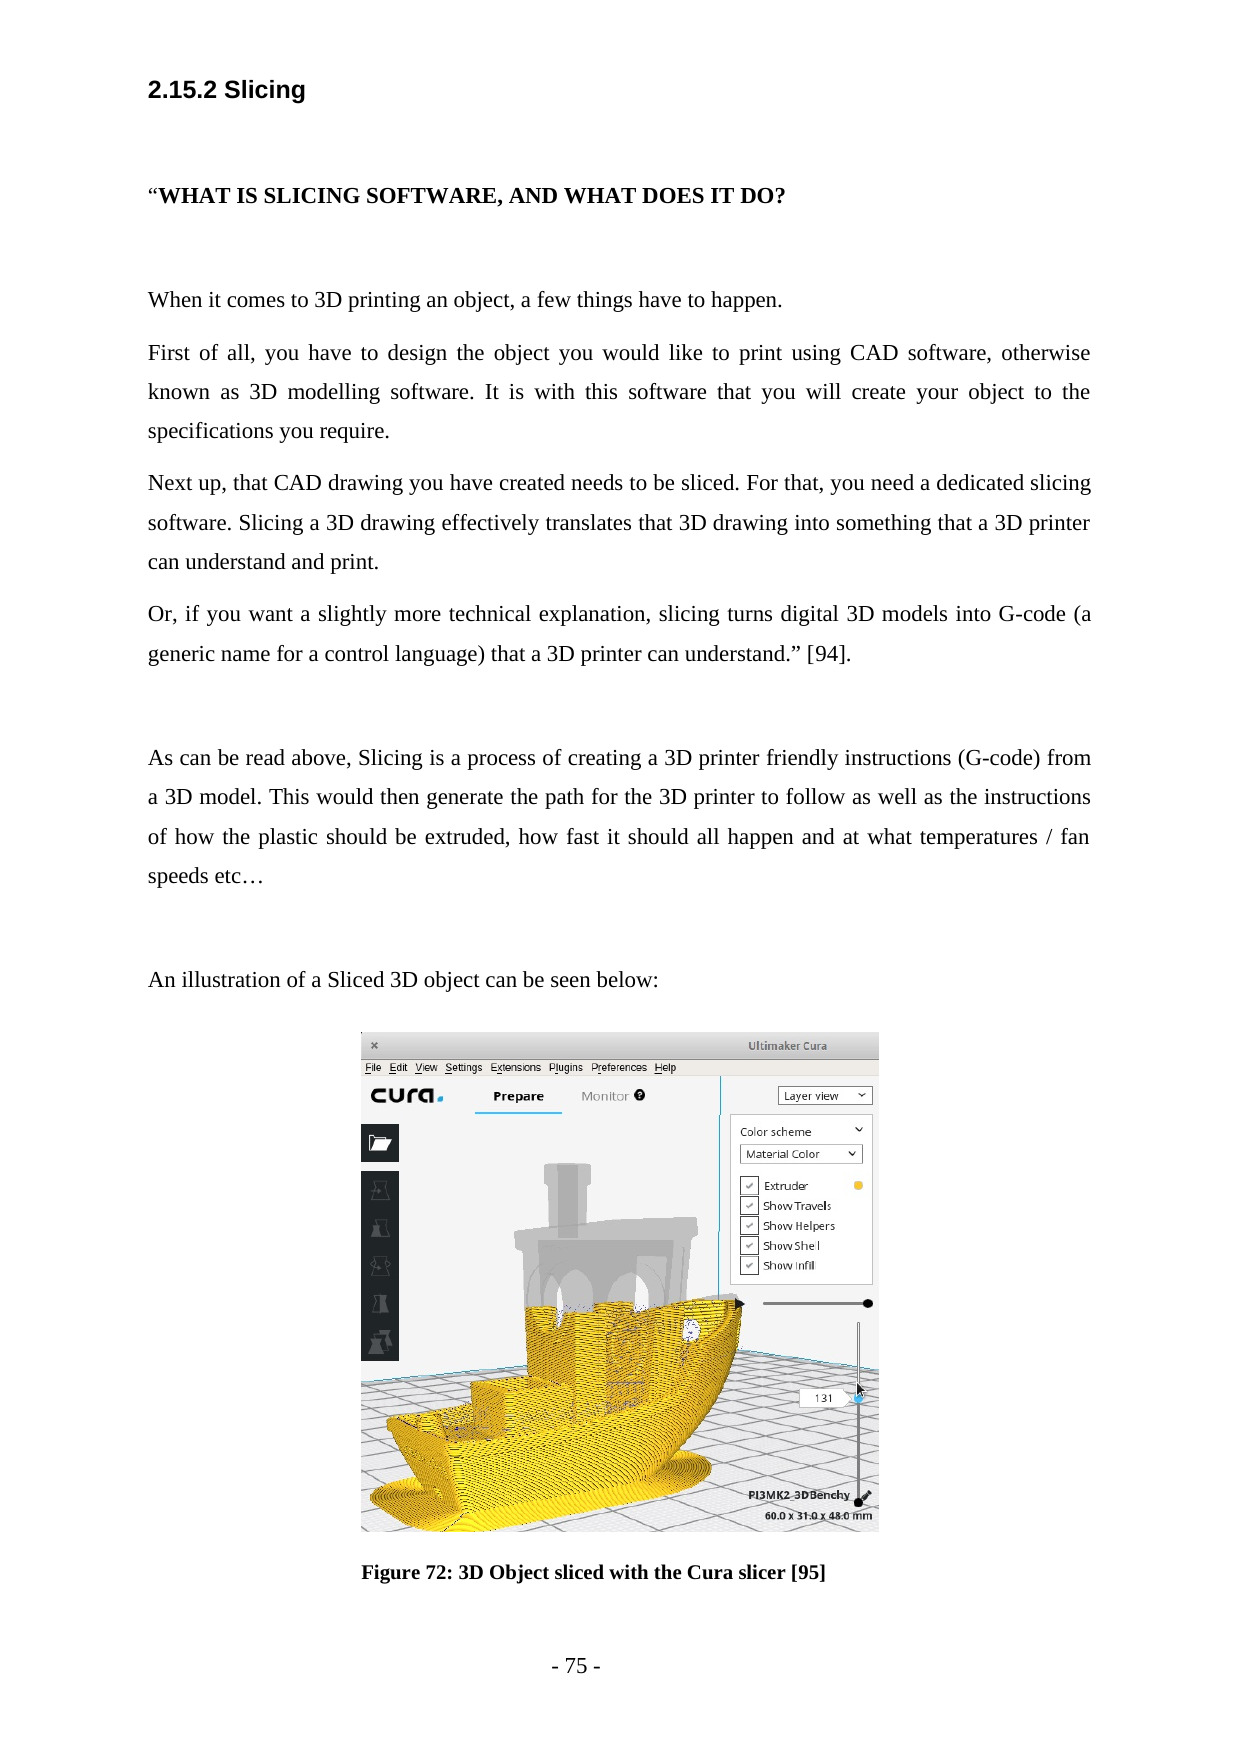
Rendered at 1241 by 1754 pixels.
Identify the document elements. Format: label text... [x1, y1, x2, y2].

text An illustration of a Sliced 3D object can be seen below: [148, 966, 1092, 993]
text First of all, you have to design the object you would like to print using CAD software, otherwise known as 3D modelling software. It is with this software that you will create your object to the specifications you require. [148, 338, 1092, 444]
subtitle 2.15.2 Slicing [148, 75, 1092, 104]
text When it comes to 3D printing an object, a few things have to happen. [148, 287, 1092, 313]
text As can be read above, Slicing is a process of creating a 3D printer friendly instructions (G-code) from a 3D model. This would then generate the path for the 3D printer to follow as well as the instructions of how the plastic should be extruded, how fast it should all happen and at what temperatures / fan speeds etc… [148, 744, 1092, 889]
text “WHAT IS SLICING SOFTWARE, AND WHAT DOES IT DO? [148, 183, 1092, 209]
text Next up, that CAD drawing you have created needs to be sliced. For that, you need a dedicated slicing software. Slicing a 3D drawing effectively translates that 3D drawing into something that a 3D printer can understand and print. [148, 469, 1092, 575]
text Figure 72: 3D Object sliced with the Cura slicer [95] [361, 1532, 879, 1584]
picture [361, 1032, 879, 1532]
text Or, if you want a slightly more technical explanation, slicing turns digital 3D models into G-code (a generic name for a control language) that a 3D printer can understand.” [94]. [148, 600, 1092, 666]
